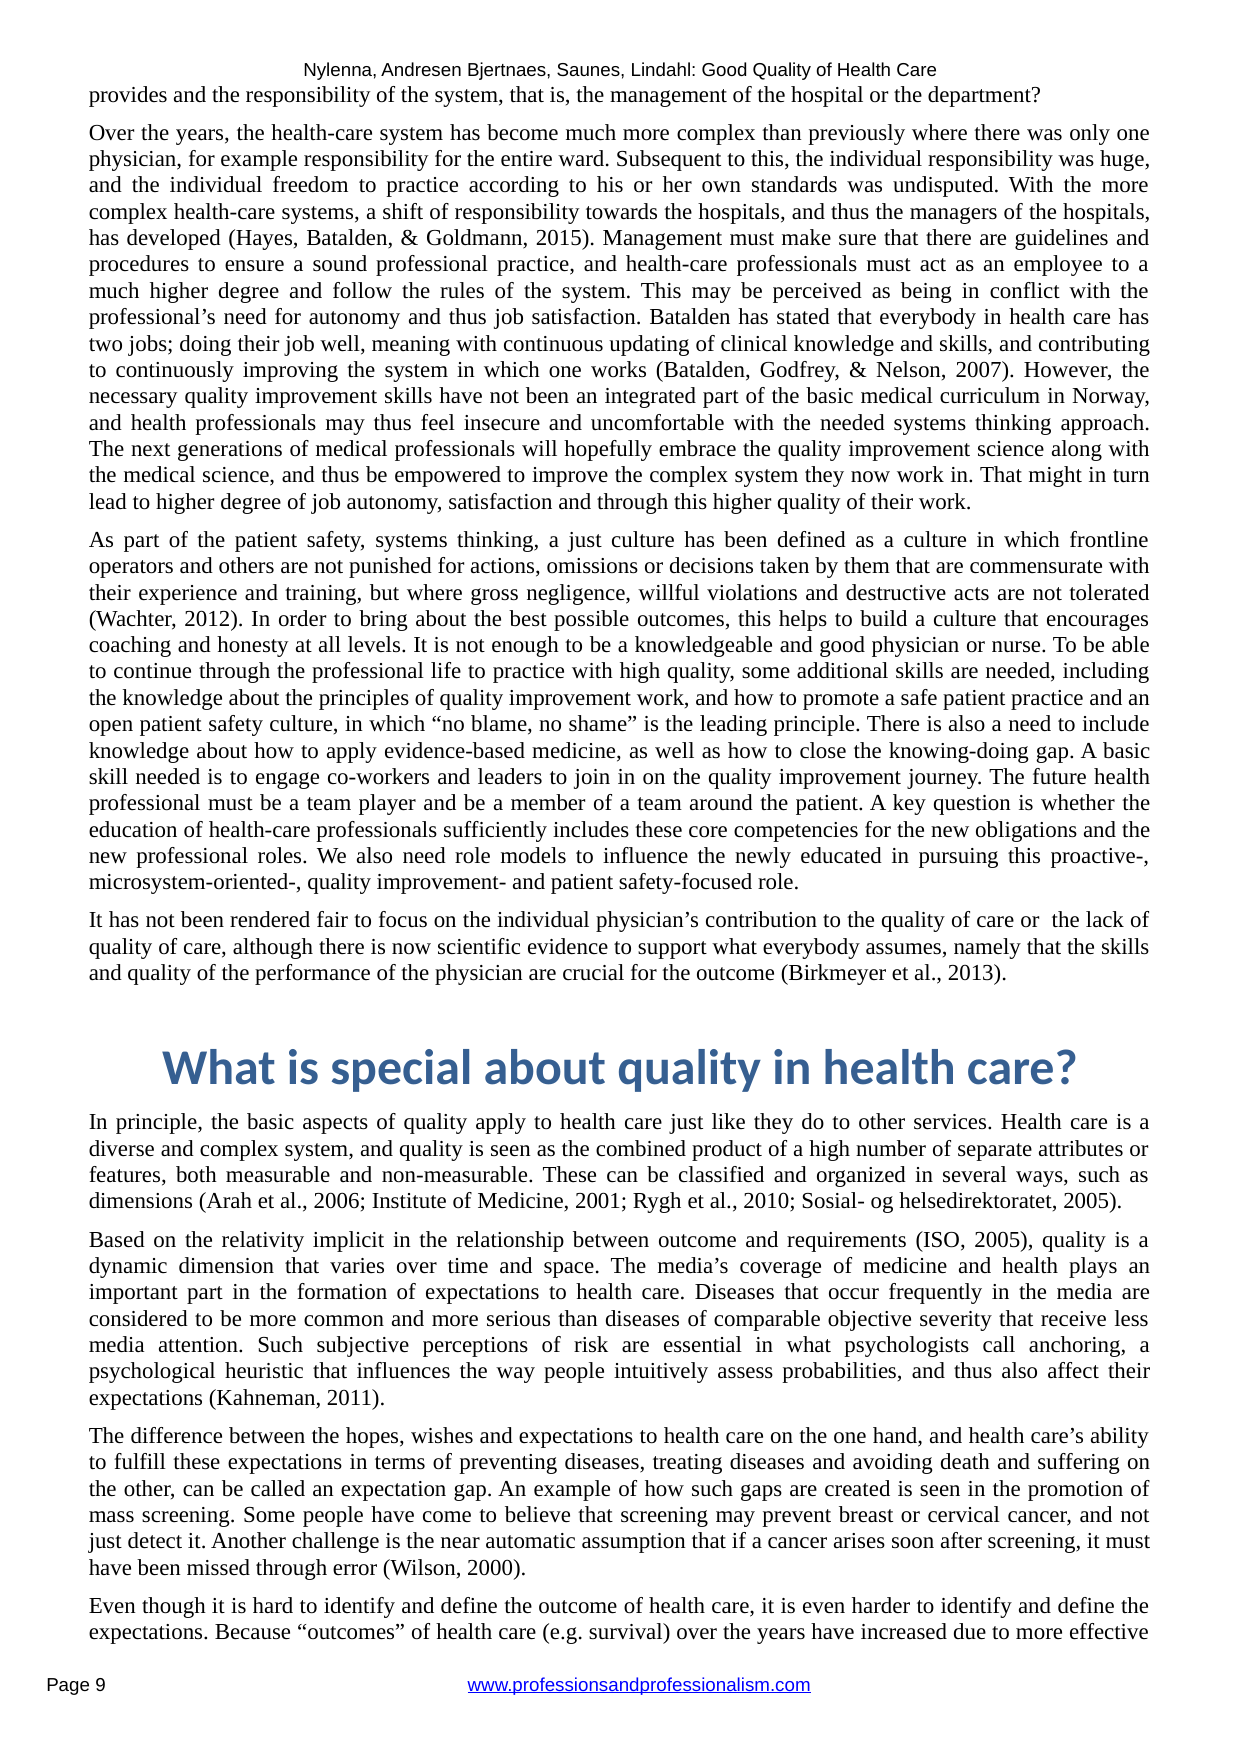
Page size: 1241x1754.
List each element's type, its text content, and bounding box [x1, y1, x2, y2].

text In principle, the basic aspects of quality apply to health care just like they do to other services. Health care is a diverse and complex system, and quality is seen as the combined product of a high number of separate attributes or features, both measurable and non-measurable. These can be classified and organized in several ways, such as dimensions (Arah et al., 2006; Institute of Medicine, 2001; Rygh et al., 2010; Sosial- og helsedirektoratet, 2005). [88, 1108, 1152, 1214]
text As part of the patient safety, systems thinking, a just culture has been defined as a culture in which frontline operators and others are not punished for actions, omissions or decisions taken by them that are commensurate with their experience and training, but where gross negligence, willful violations and destructive acts are not tolerated (Wachter, 2012). In order to bring about the best possible outcomes, this helps to build a culture that encourages coaching and honesty at all levels. It is not enough to be a knowledgeable and good physician or nurse. To be able to continue through the professional life to practice with high quality, some additional skills are needed, including the knowledge about the principles of quality improvement work, and how to promote a safe patient practice and an open patient safety culture, in which “no blame, no shame” is the leading principle. There is also a need to include knowledge about how to apply evidence-based medicine, as well as how to close the knowing-doing gap. A basic skill needed is to engage co-workers and leaders to join in on the quality improvement journey. The future health professional must be a team player and be a member of a team around the patient. A key question is whether the education of health-care professionals sufficiently includes these core competencies for the new obligations and the new professional roles. We also need role models to influence the newly educated in pursuing this proactive-, microsystem-oriented-, quality improvement- and patient safety-focused role. [88, 526, 1152, 895]
text Based on the relativity implicit in the relationship between outcome and requirements (ISO, 2005), quality is a dynamic dimension that varies over time and space. The media’s coverage of medicine and health plays an important part in the formation of expectations to health care. Diseases that occur frequently in the media are considered to be more common and more serious than diseases of comparable objective severity that receive less media attention. Such subjective perceptions of risk are essential in what psychologists call anchoring, a psychological heuristic that influences the way people intuitively assess probabilities, and thus also affect their expectations (Kahneman, 2011). [88, 1226, 1152, 1410]
text provides and the responsibility of the system, that is, the management of the hospital or the department? [88, 81, 1152, 107]
subtitle What is special about quality in health care? [88, 1036, 1152, 1097]
text It has not been rendered fair to focus on the individual physician’s contribution to the quality of care or the lack of quality of care, although there is now scientific evidence to support what everybody assumes, namely that the skills and quality of the performance of the physician are crucial for the outcome (Birkmeyer et al., 2013). [88, 907, 1152, 986]
text Even though it is hard to identify and define the outcome of health care, it is even harder to identify and define the expectations. Because “outcomes” of health care (e.g. survival) over the years have increased due to more effective [88, 1592, 1152, 1644]
text Over the years, the health-care system has become much more complex than previously where there was only one physician, for example responsibility for the entire ward. Subsequent to this, the individual responsibility was huge, and the individual freedom to practice according to his or her own standards was undisputed. With the more complex health-care systems, a shift of responsibility towards the hospitals, and thus the managers of the hospitals, has developed (Hayes, Batalden, & Goldmann, 2015). Management must make sure that there are guidelines and procedures to ensure a sound professional practice, and health-care professionals must act as an employee to a much higher degree and follow the rules of the system. This may be perceived as being in conflict with the professional’s need for autonomy and thus job satisfaction. Batalden has stated that everybody in health care has two jobs; doing their job well, meaning with continuous updating of clinical knowledge and skills, and contributing to continuously improving the system in which one works (Batalden, Godfrey, & Nelson, 2007). However, the necessary quality improvement skills have not been an integrated part of the basic medical curriculum in Norway, and health professionals may thus feel insecure and uncomfortable with the needed systems thinking approach. The next generations of medical professionals will hopefully embrace the quality improvement science along with the medical science, and thus be empowered to improve the complex system they now work in. That might in turn lead to higher degree of job autonomy, satisfaction and through this higher quality of their work. [88, 119, 1152, 514]
text The difference between the hopes, wishes and expectations to health care on the one hand, and health care’s ability to fulfill these expectations in terms of preventing diseases, treating diseases and avoiding death and suffering on the other, can be called an expectation gap. An example of how such gaps are created is seen in the promotion of mass screening. Some people have come to believe that screening may prevent breast or cervical cancer, and not just detect it. Another challenge is the near automatic assumption that if a cancer arises soon after screening, it must have been missed through error (Wilson, 2000). [88, 1422, 1152, 1580]
